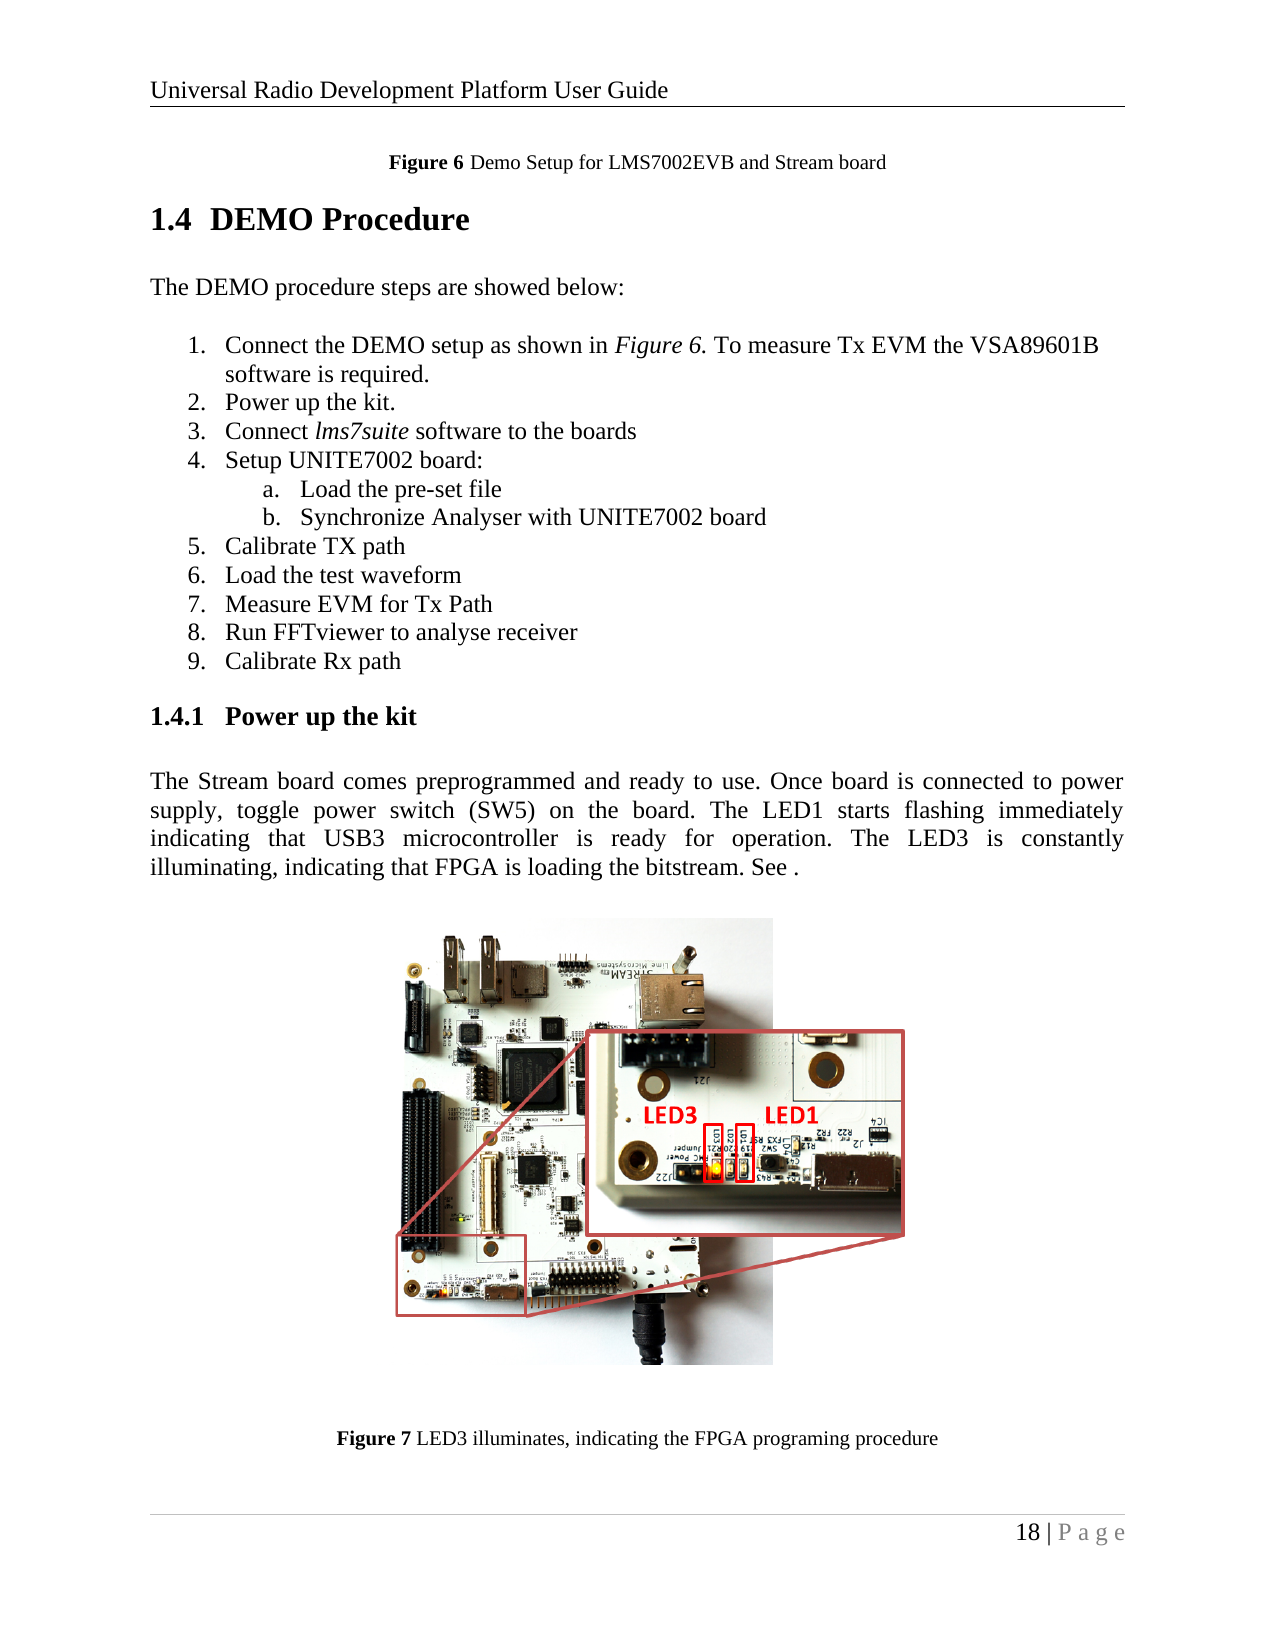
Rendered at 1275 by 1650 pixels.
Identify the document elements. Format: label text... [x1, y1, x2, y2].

list Calibrate Rx path [187, 646, 1125, 675]
list Connect lms7suite software to the boards [187, 416, 1125, 445]
list Measure EVM for Tx Path [187, 589, 1125, 617]
list Synchronize Analyser with UNITE7002 board [262, 502, 1125, 531]
list Connect the DEMO setup as shown in Figure 6. To measure Tx EVM the VSA89601B software is required. [187, 330, 1125, 387]
subtitle Power up the kit [150, 700, 1125, 731]
text Figure 6 Demo Setup for LMS7002EVB and Stream board [150, 150, 1125, 174]
list Run FFTviewer to analyse receiver [187, 617, 1125, 646]
list Setup UNITE7002 board: [187, 445, 1125, 474]
subtitle DEMO Procedure [150, 199, 1125, 237]
list Load the pre-set file [262, 474, 1125, 502]
text The DEMO procedure steps are showed below: [150, 272, 1125, 301]
list Power up the kit. [187, 387, 1125, 416]
text The Stream board comes preprogrammed and ready to use. Once board is connected to power supply, toggle power switch (SW5) on the board. The LED1 starts flashing immediately indicating that USB3 microcontroller is ready for operation. The LED3 is constantly illuminating, indicating that FPGA is loading the bitstream. See . [150, 766, 1125, 881]
text Figure 7 LED3 illuminates, indicating the FPGA programing procedure [150, 1426, 1125, 1450]
picture [370, 918, 905, 1365]
list Load the test waveform [187, 560, 1125, 589]
list Calibrate TX path [187, 531, 1125, 560]
